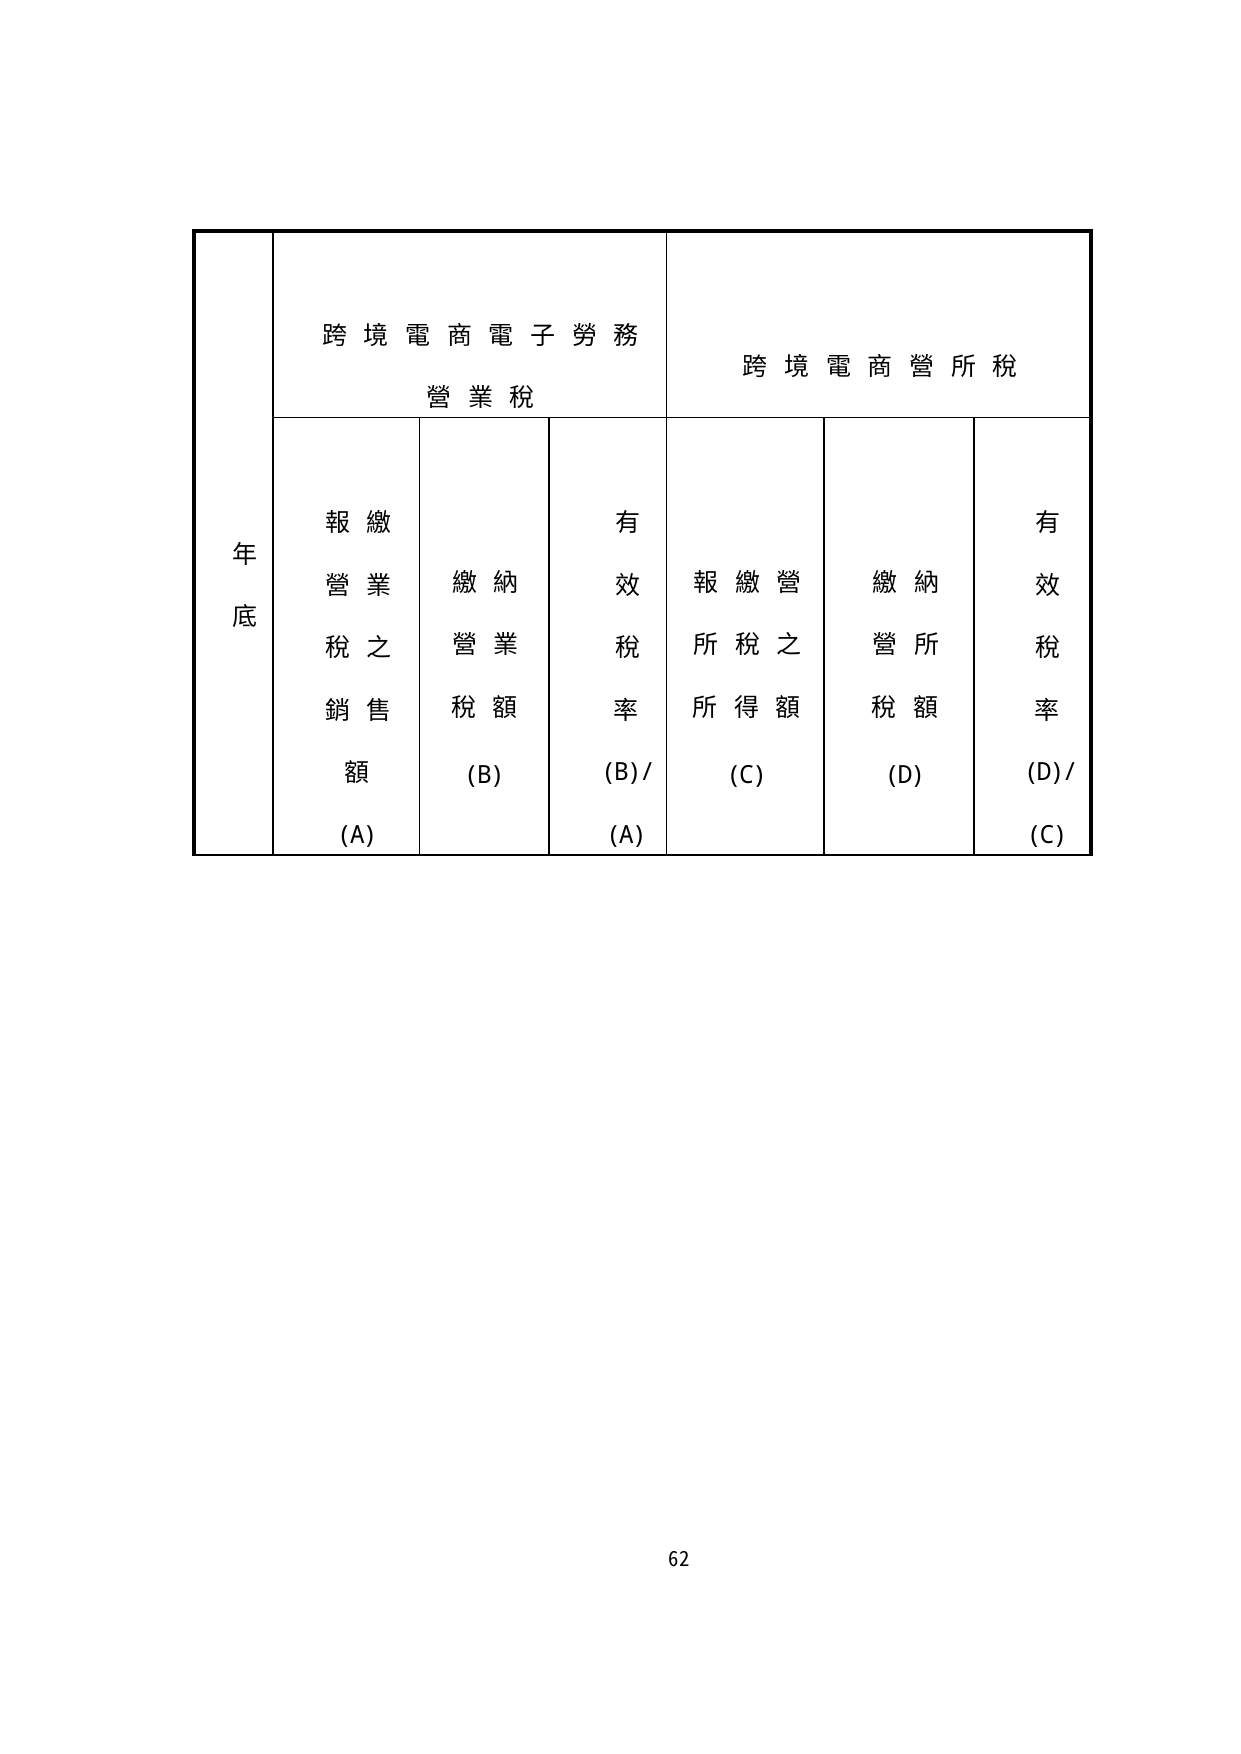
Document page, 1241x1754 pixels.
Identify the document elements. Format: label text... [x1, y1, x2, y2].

table_cell 報繳營業稅之銷售額 (A) [274, 418, 419, 854]
table_cell 有效稅率 (B)/(A) [550, 418, 666, 854]
table_header 跨境電商營所稅 [667, 233, 1089, 417]
table_cell 報繳營所稅之所得額 (C) [667, 418, 823, 854]
table_cell 繳納營業稅額 (B) [420, 418, 548, 854]
table_cell 繳納營所稅額 (D) [825, 418, 973, 854]
table_cell 有效稅率 (D)/(C) [975, 418, 1089, 854]
table_header 跨境電商電子勞務營業稅 [274, 233, 666, 417]
table_header 年底 [196, 233, 272, 854]
